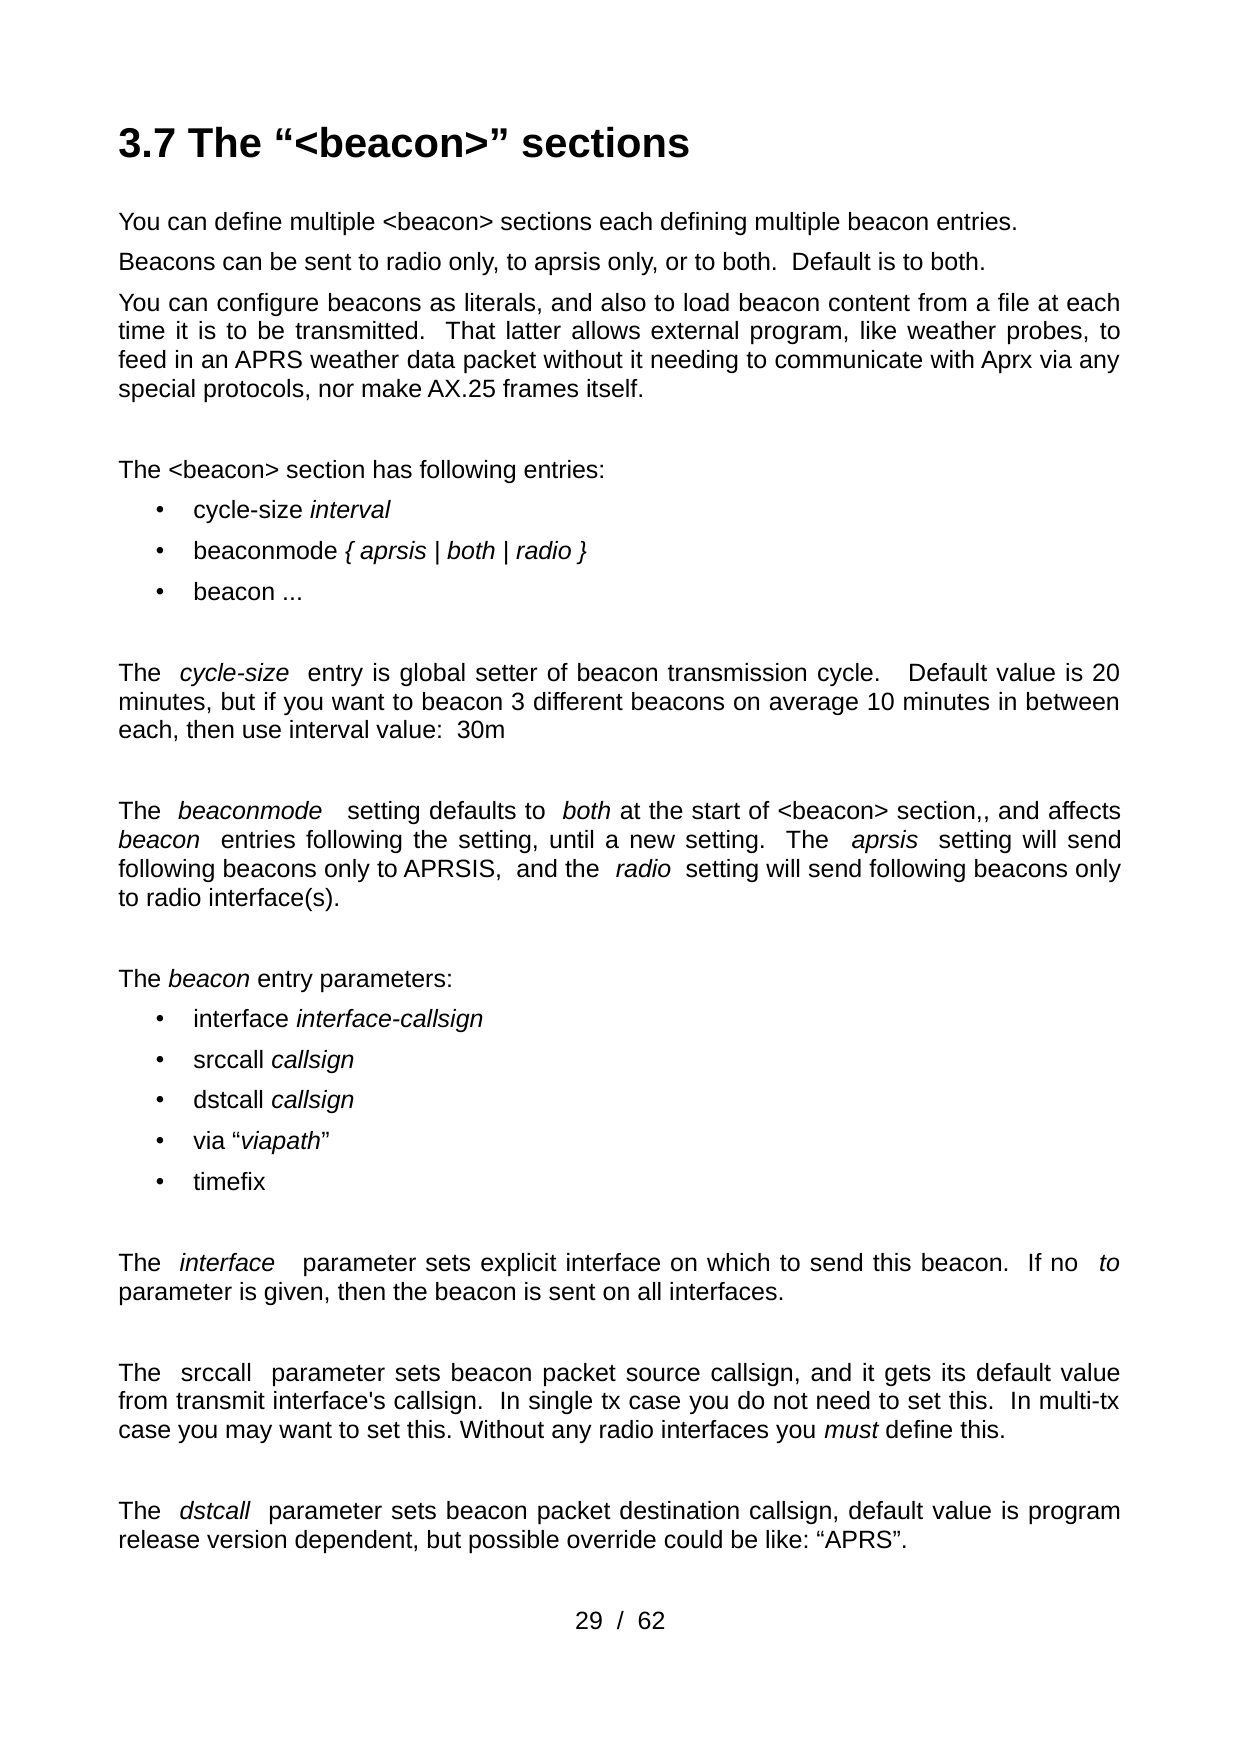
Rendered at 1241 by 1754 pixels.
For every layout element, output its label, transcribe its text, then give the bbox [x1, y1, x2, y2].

text The beacon entry parameters: [118, 964, 1122, 992]
text The srccall parameter sets beacon packet source callsign, and it gets its default value from transmit interface's callsign. In single tx case you do not need to set this. In multi-tx case you may want to set this. Without any radio interfaces you must define this. [118, 1358, 1122, 1444]
list interface interface-callsign [156, 1004, 1122, 1033]
list via “viapath” [156, 1126, 1122, 1155]
list cycle-size interval [156, 495, 1122, 524]
list srccall callsign [156, 1045, 1122, 1074]
list dstcall callsign [156, 1085, 1122, 1114]
list timefix [156, 1167, 1122, 1196]
text The dstcall parameter sets beacon packet destination callsign, default value is program release version dependent, but possible override could be like: “APRS”. [118, 1496, 1122, 1554]
text You can configure beacons as literals, and also to load beacon content from a file at each time it is to be transmitted. That latter allows external program, like weather probes, to feed in an APRS weather data packet without it needing to communicate with Aprx via any special protocols, nor make AX.25 frames itself. [118, 288, 1122, 403]
text The interface parameter sets explicit interface on which to send this beacon. If no to parameter is given, then the beacon is sent on all interfaces. [118, 1248, 1122, 1305]
text Beacons can be sent to radio only, to aprsis only, or to both. Default is to both. [118, 247, 1122, 276]
list beacon ... [156, 577, 1122, 606]
text The beaconmode setting defaults to both at the start of <beacon> section,, and affects beacon entries following the setting, until a new setting. The aprsis setting will send following beacons only to APRSIS, and the radio setting will send following beacons only to radio interface(s). [118, 796, 1122, 911]
text The cycle-size entry is global setter of beacon transmission cycle. Default value is 20 minutes, but if you want to beacon 3 different beacons on average 10 minutes in between each, then use interval value: 30m [118, 658, 1122, 744]
text The <beacon> section has following entries: [118, 455, 1122, 484]
subtitle The “<beacon>” sections [118, 118, 1122, 166]
text You can define multiple <beacon> sections each defining multiple beacon entries. [118, 207, 1122, 235]
list beaconmode { aprsis | both | radio } [156, 536, 1122, 565]
